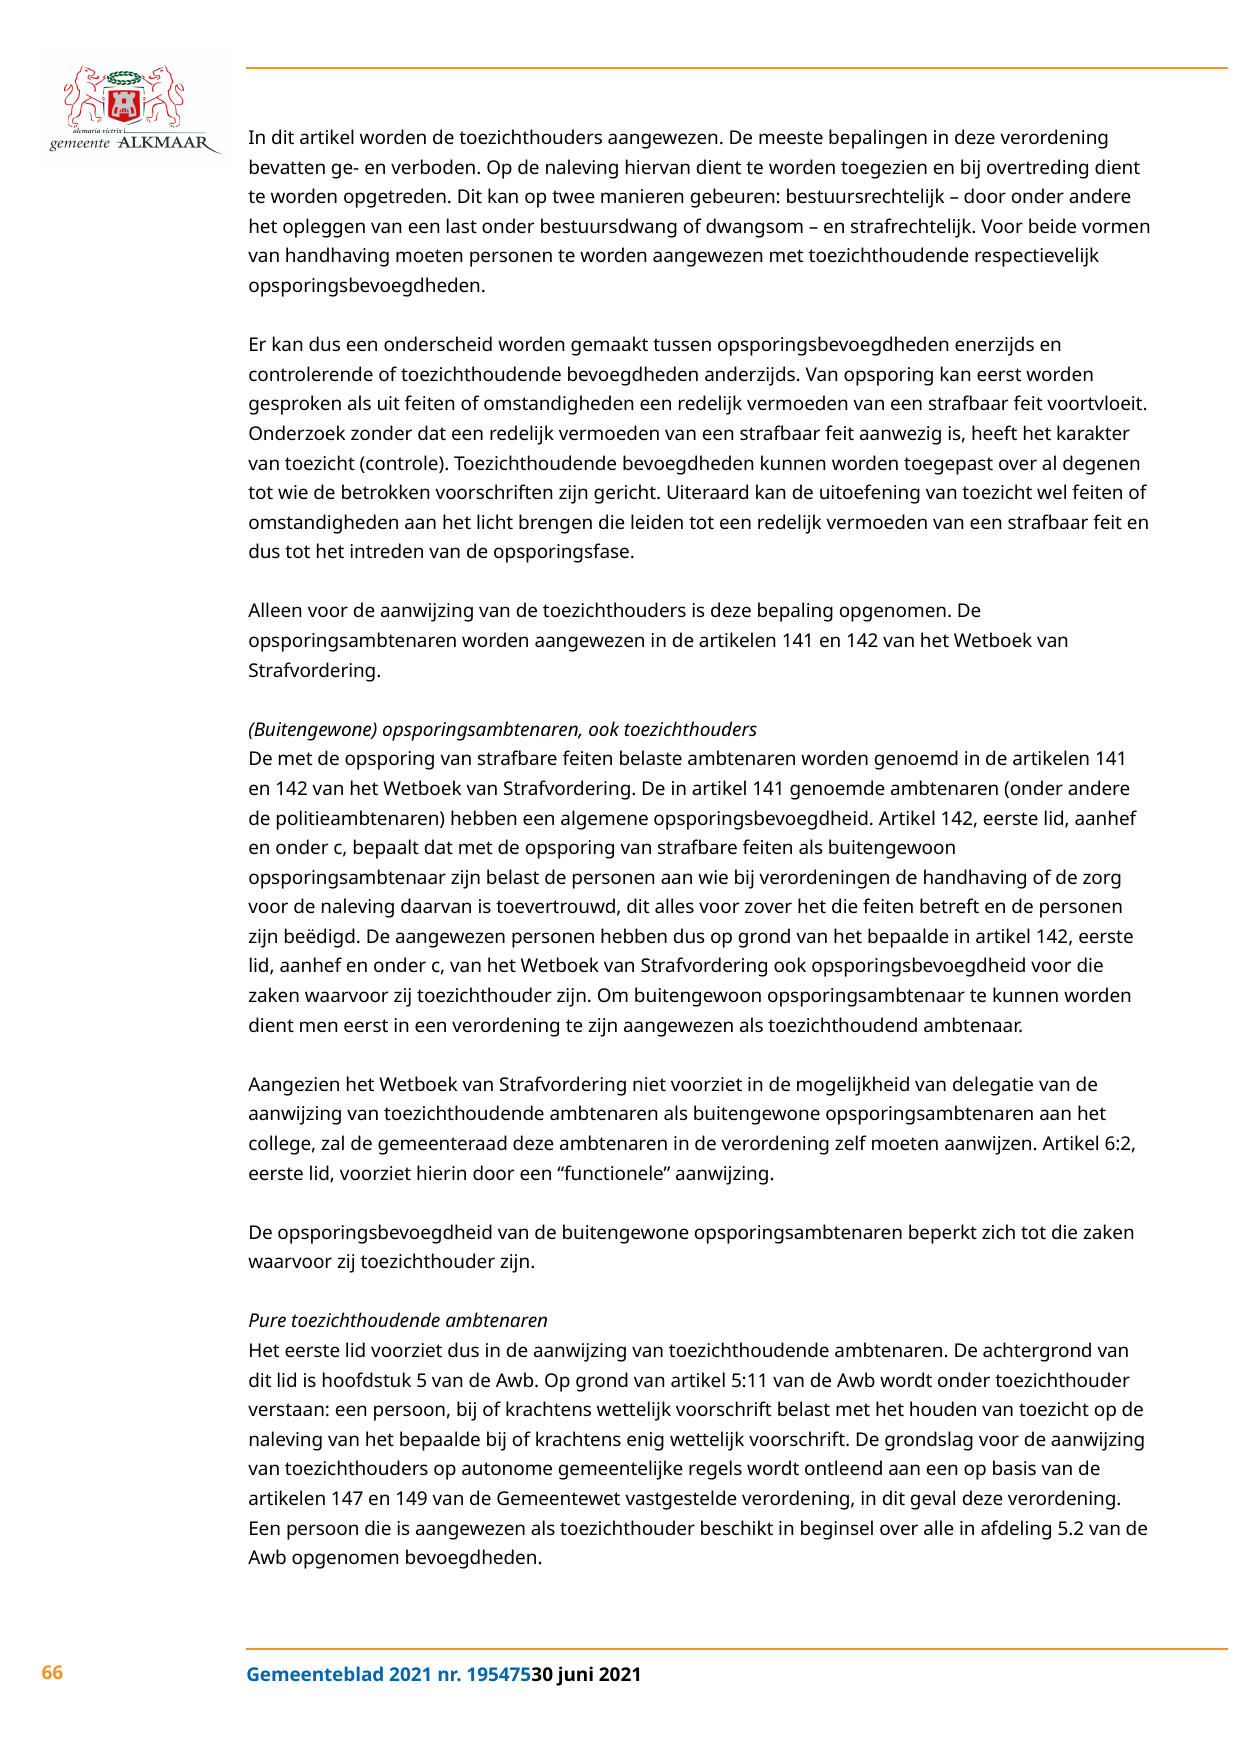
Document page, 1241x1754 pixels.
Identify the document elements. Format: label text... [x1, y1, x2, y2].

text De opsporingsbevoegdheid van de buitengewone opsporingsambtenaren beperkt zich tot die zaken waarvoor zij toezichthouder zijn. [248, 1219, 1152, 1274]
picture [41, 47, 231, 172]
text Pure toezichthoudende ambtenaren [248, 1308, 1152, 1333]
text Aangezien het Wetboek van Strafvordering niet voorziet in de mogelijkheid van delegatie van de aanwijzing van toezichthoudende ambtenaren als buitengewone opsporingsambtenaren aan het college, zal de gemeenteraad deze ambtenaren in de verordening zelf moeten aanwijzen. Artikel 6:2, eerste lid, voorziet hierin door een “functionele” aanwijzing. [248, 1071, 1152, 1186]
text (Buitengewone) opsporingsambtenaren, ook toezichthouders [248, 716, 1152, 742]
text Het eerste lid voorziet dus in de aanwijzing van toezichthoudende ambtenaren. De achtergrond van dit lid is hoofdstuk 5 van de Awb. Op grond van artikel 5:11 van de Awb wordt onder toezichthouder verstaan: een persoon, bij of krachtens wettelijk voorschrift belast met het houden van toezicht op de naleving van het bepaalde bij of krachtens enig wettelijk voorschrift. De grondslag voor de aanwijzing van toezichthouders op autonome gemeentelijke regels wordt ontleend aan een op basis van de artikelen 147 en 149 van de Gemeentewet vastgestelde verordening, in dit geval deze verordening. Een persoon die is aangewezen als toezichthouder beschikt in beginsel over alle in afdeling 5.2 van de Awb opgenomen bevoegdheden. [248, 1337, 1152, 1570]
text De met de opsporing van strafbare feiten belaste ambtenaren worden genoemd in de artikelen 141 en 142 van het Wetboek van Strafvordering. De in artikel 141 genoemde ambtenaren (onder andere de politieambtenaren) hebben een algemene opsporingsbevoegdheid. Artikel 142, eerste lid, aanhef en onder c, bepaalt dat met de opsporing van strafbare feiten als buitengewoon opsporingsambtenaar zijn belast de personen aan wie bij verordeningen de handhaving of de zorg voor de naleving daarvan is toevertrouwd, dit alles voor zover het die feiten betreft en de personen zijn beëdigd. De aangewezen personen hebben dus op grond van het bepaalde in artikel 142, eerste lid, aanhef en onder c, van het Wetboek van Strafvordering ook opsporingsbevoegdheid voor die zaken waarvoor zij toezichthouder zijn. Om buitengewoon opsporingsambtenaar te kunnen worden dient men eerst in een verordening te zijn aangewezen als toezichthoudend ambtenaar. [248, 746, 1152, 1038]
text Er kan dus een onderscheid worden gemaakt tussen opsporingsbevoegdheden enerzijds en controlerende of toezichthoudende bevoegdheden anderzijds. Van opsporing kan eerst worden gesproken als uit feiten of omstandigheden een redelijk vermoeden van een strafbaar feit voortvloeit. Onderzoek zonder dat een redelijk vermoeden van een strafbaar feit aanwezig is, heeft het karakter van toezicht (controle). Toezichthoudende bevoegdheden kunnen worden toegepast over al degenen tot wie de betrokken voorschriften zijn gericht. Uiteraard kan de uitoefening van toezicht wel feiten of omstandigheden aan het licht brengen die leiden tot een redelijk vermoeden van een strafbaar feit en dus tot het intreden van de opsporingsfase. [248, 331, 1152, 564]
text Alleen voor de aanwijzing van de toezichthouders is deze bepaling opgenomen. De opsporingsambtenaren worden aangewezen in de artikelen 141 en 142 van het Wetboek van Strafvordering. [248, 598, 1152, 683]
text In dit artikel worden de toezichthouders aangewezen. De meeste bepalingen in deze verordening bevatten ge- en verboden. Op de naleving hiervan dient te worden toegezien en bij overtreding dient te worden opgetreden. Dit kan op twee manieren gebeuren: bestuursrechtelijk – door onder andere het opleggen van een last onder bestuursdwang of dwangsom – en strafrechtelijk. Voor beide vormen van handhaving moeten personen te worden aangewezen met toezichthoudende respectievelijk opsporingsbevoegdheden. [248, 124, 1152, 298]
